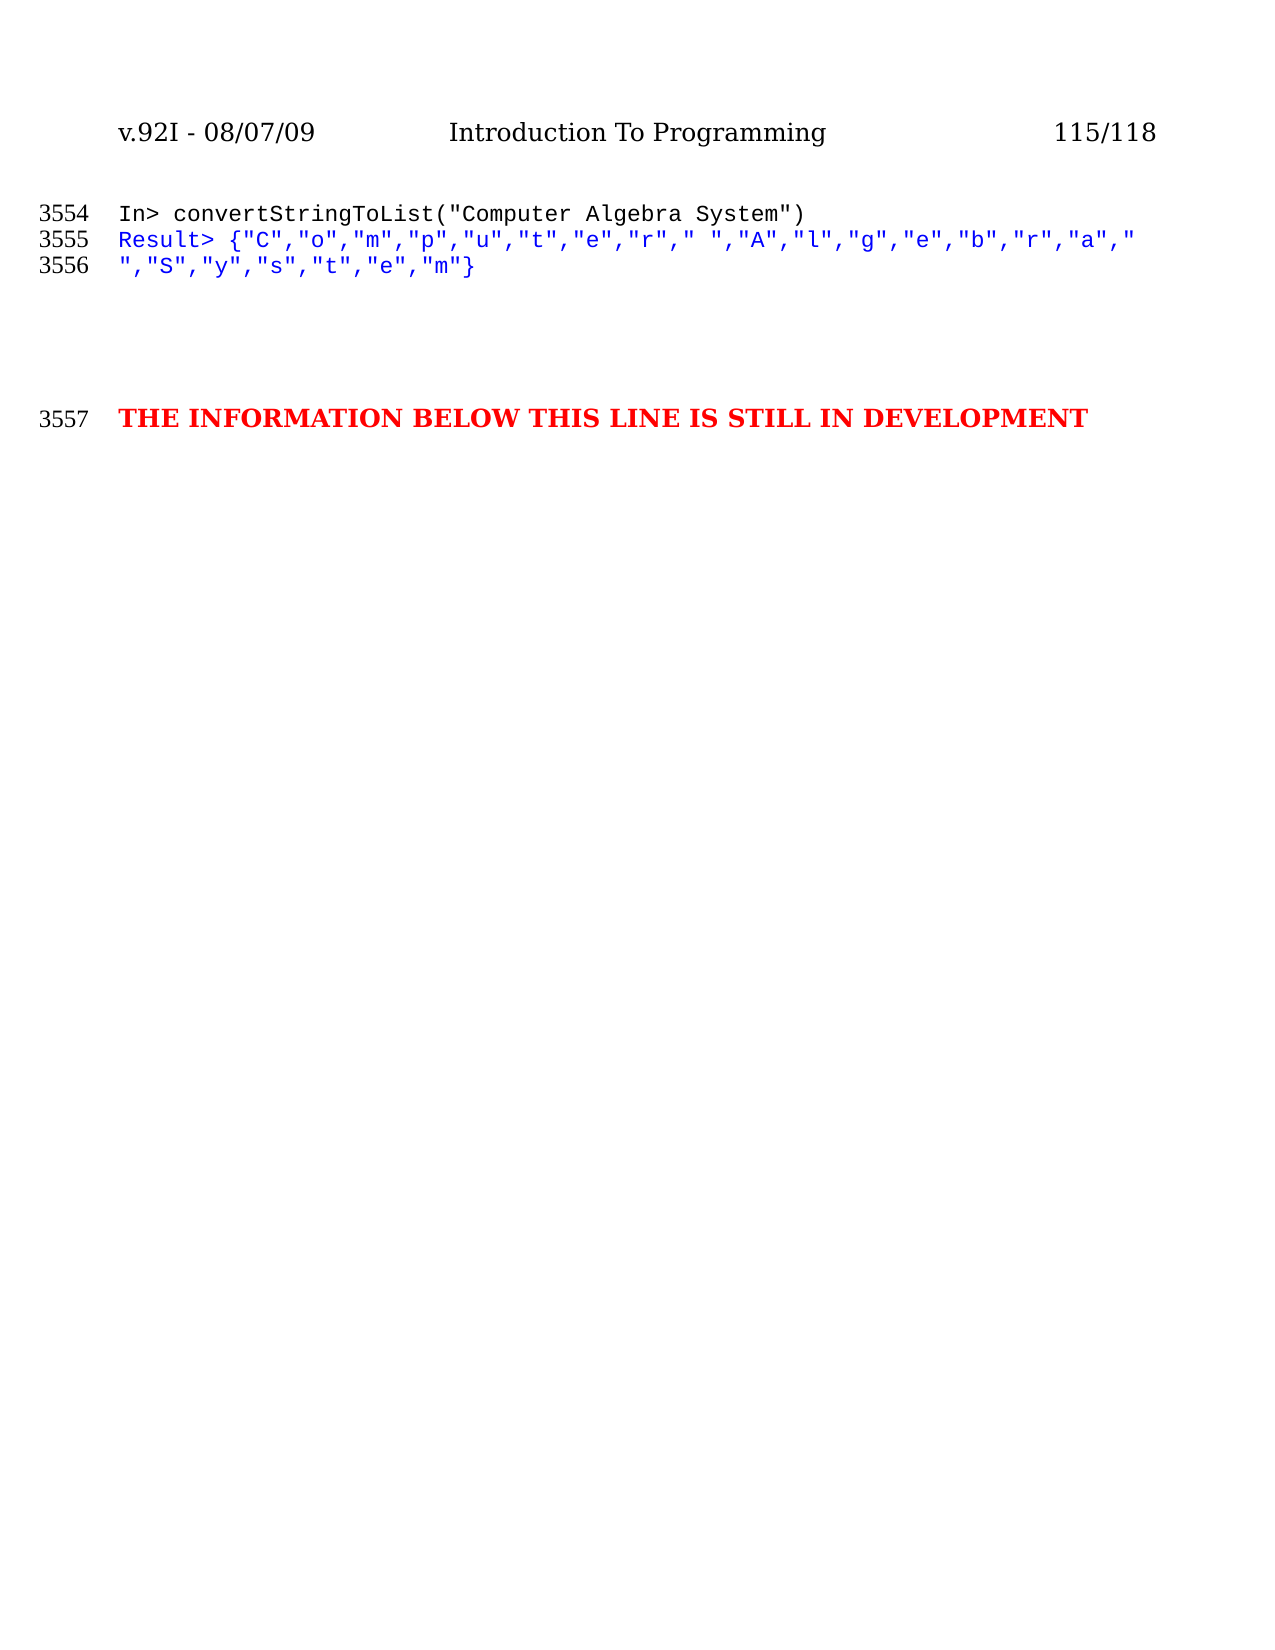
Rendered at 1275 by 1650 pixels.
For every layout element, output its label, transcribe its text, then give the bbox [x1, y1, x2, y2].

text In> convertStringToList("Computer Algebra System") [118, 203, 1157, 229]
text THE INFORMATION BELOW THIS LINE IS STILL IN DEVELOPMENT [118, 404, 1157, 433]
text Result> {"C","o","m","p","u","t","e","r"," ","A","l","g","e","b","r","a"," ","S","y","s","t","e","m"} [118, 229, 1157, 281]
